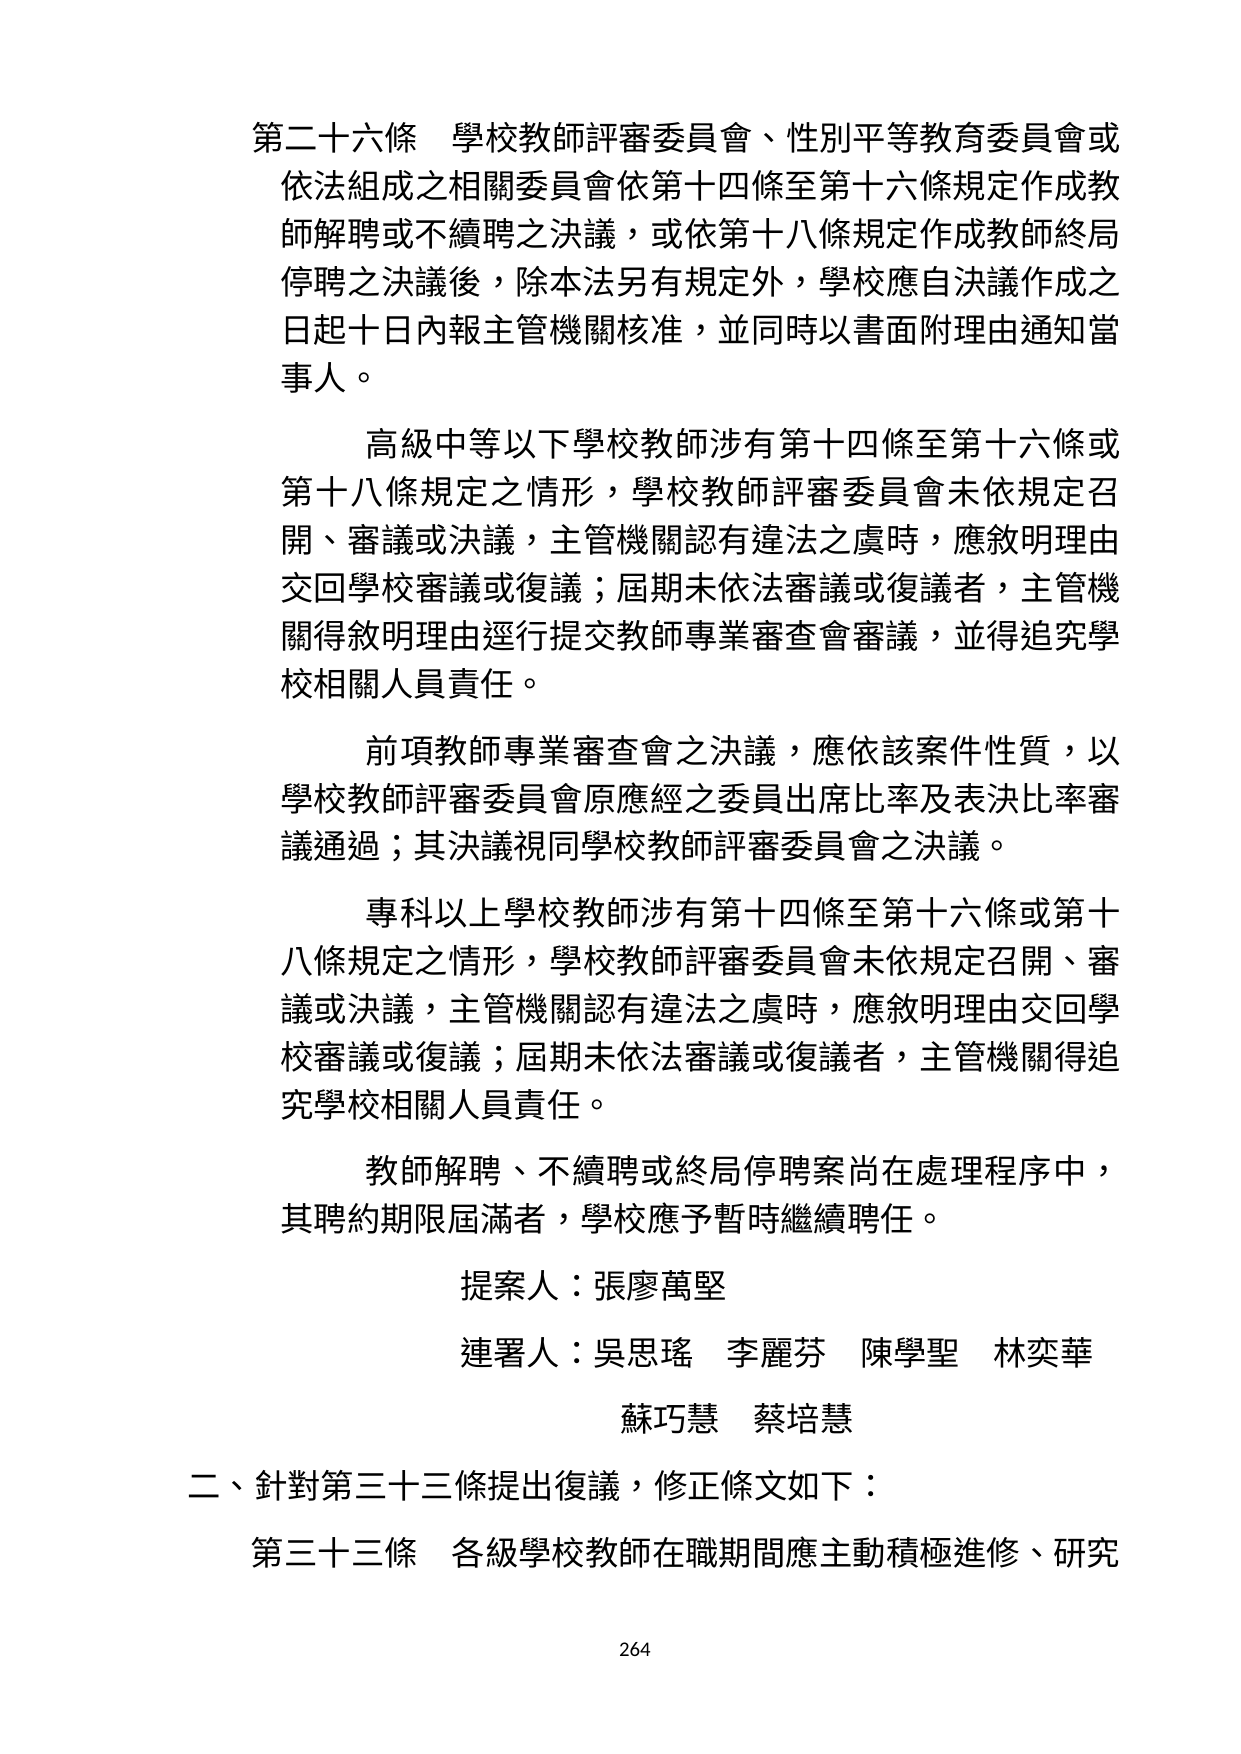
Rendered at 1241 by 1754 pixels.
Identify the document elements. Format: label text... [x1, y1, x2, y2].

text 二、針對第三十三條提出復議，修正條文如下： [147, 1460, 1122, 1508]
text 蘇巧慧 蔡培慧 [460, 1393, 1122, 1441]
text 連署人：吳思瑤 李麗芬 陳學聖 林奕華 [460, 1327, 1122, 1375]
text 高級中等以下學校教師涉有第十四條至第十六條或第十八條規定之情形，學校教師評審委員會未依規定召開、審議或決議，主管機關認有違法之虞時，應敘明理由交回學校審議或復議；屆期未依法審議或復議者，主管機關得敘明理由逕行提交教師專業審查會審議，並得追究學校相關人員責任。 [280, 418, 1122, 706]
text 教師解聘、不續聘或終局停聘案尚在處理程序中，其聘約期限屆滿者，學校應予暫時繼續聘任。 [280, 1146, 1122, 1241]
text 提案人：張廖萬堅 [460, 1260, 1122, 1308]
text 前項教師專業審查會之決議，應依該案件性質，以學校教師評審委員會原應經之委員出席比率及表決比率審議通過；其決議視同學校教師評審委員會之決議。 [280, 725, 1122, 868]
text 第二十六條 學校教師評審委員會、性別平等教育委員會或依法組成之相關委員會依第十四條至第十六條規定作成教師解聘或不續聘之決議，或依第十八條規定作成教師終局停聘之決議後，除本法另有規定外，學校應自決議作成之日起十日內報主管機關核准，並同時以書面附理由通知當事人。 [251, 112, 1122, 400]
text 第三十三條 各級學校教師在職期間應主動積極進修、研究 [251, 1527, 1122, 1575]
text 專科以上學校教師涉有第十四條至第十六條或第十八條規定之情形，學校教師評審委員會未依規定召開、審議或決議，主管機關認有違法之虞時，應敘明理由交回學校審議或復議；屆期未依法審議或復議者，主管機關得追究學校相關人員責任。 [280, 887, 1122, 1127]
